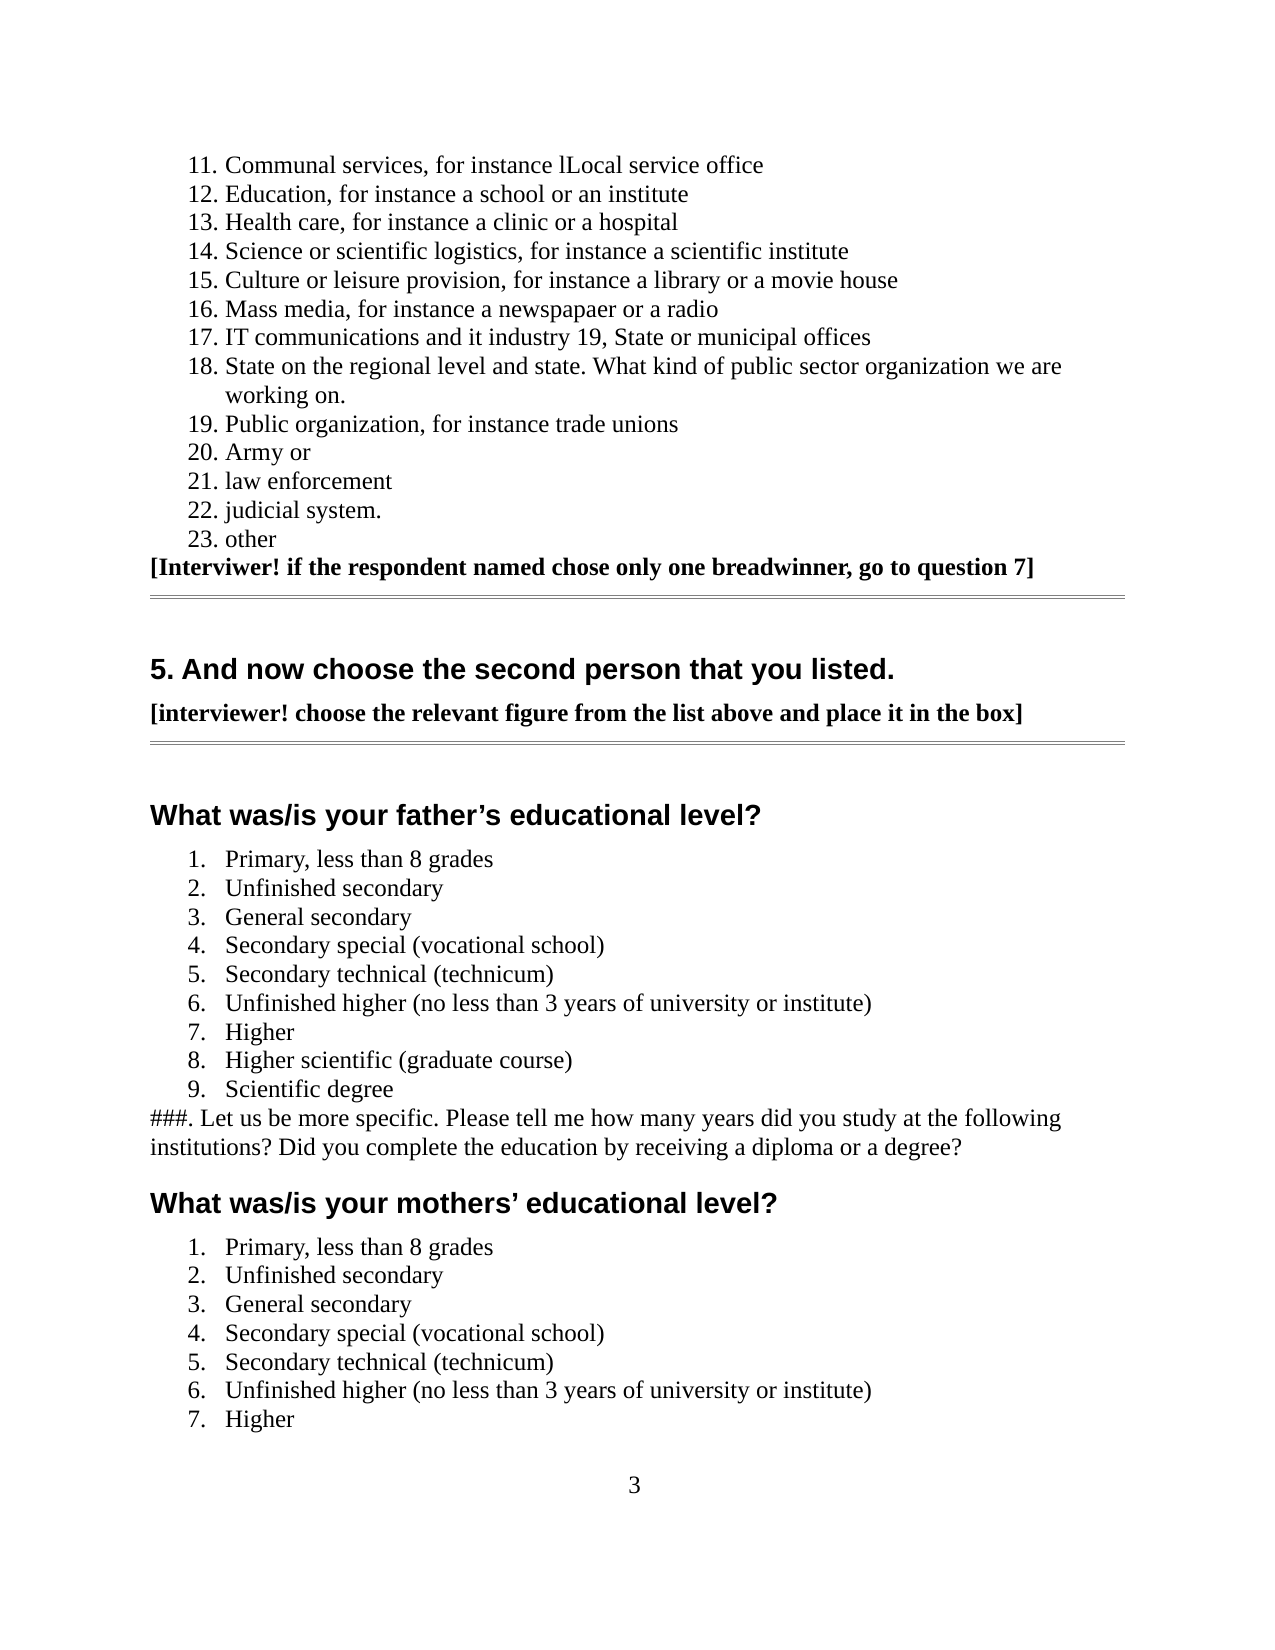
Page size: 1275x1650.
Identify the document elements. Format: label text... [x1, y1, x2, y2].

subtitle What was/is your mothers’ educational level? [150, 1186, 1125, 1219]
list IT communications and it industry 19, State or municipal offices [187, 322, 1125, 351]
list Unfinished higher (no less than 3 years of university or institute) [187, 988, 1125, 1017]
list Culture or leisure provision, for instance a library or a movie house [187, 265, 1125, 294]
list law enforcement [187, 466, 1125, 495]
text [interviewer! choose the relevant figure from the list above and place it in the box] [150, 698, 1125, 727]
list other [187, 524, 1125, 552]
text [Interviwer! if the respondent named chose only one breadwinner, go to question 7] [150, 552, 1125, 581]
subtitle 5. And now choose the second person that you listed. [150, 652, 1125, 686]
list Unfinished secondary [187, 1260, 1125, 1289]
list General secondary [187, 1289, 1125, 1318]
list Science or scientific logistics, for instance a scientific institute [187, 236, 1125, 265]
list Public organization, for instance trade unions [187, 409, 1125, 437]
list Health care, for instance a clinic or a hospital [187, 207, 1125, 236]
list Primary, less than 8 grades [187, 1232, 1125, 1260]
list State on the regional level and state. What kind of public sector organization we are working on. [187, 351, 1125, 409]
list Secondary special (vocational school) [187, 931, 1125, 959]
list Mass media, for instance a newspapaer or a radio [187, 294, 1125, 322]
list Secondary special (vocational school) [187, 1318, 1125, 1347]
list Higher [187, 1404, 1125, 1433]
list judicial system. [187, 495, 1125, 524]
list Secondary technical (technicum) [187, 959, 1125, 988]
subtitle What was/is your father’s educational level? [150, 798, 1125, 832]
text ###. Let us be more specific. Please tell me how many years did you study at the following institutions? Did you complete the education by receiving a diploma or a degree? [150, 1103, 1125, 1161]
list Secondary technical (technicum) [187, 1347, 1125, 1375]
list Unfinished secondary [187, 873, 1125, 902]
list General secondary [187, 902, 1125, 931]
list Education, for instance a school or an institute [187, 179, 1125, 207]
list Scientific degree [187, 1074, 1125, 1103]
list Higher scientific (graduate course) [187, 1046, 1125, 1074]
list Unfinished higher (no less than 3 years of university or institute) [187, 1375, 1125, 1404]
list Communal services, for instance lLocal service office [187, 150, 1125, 179]
list Primary, less than 8 grades [187, 844, 1125, 873]
list Army or [187, 437, 1125, 466]
list Higher [187, 1017, 1125, 1046]
